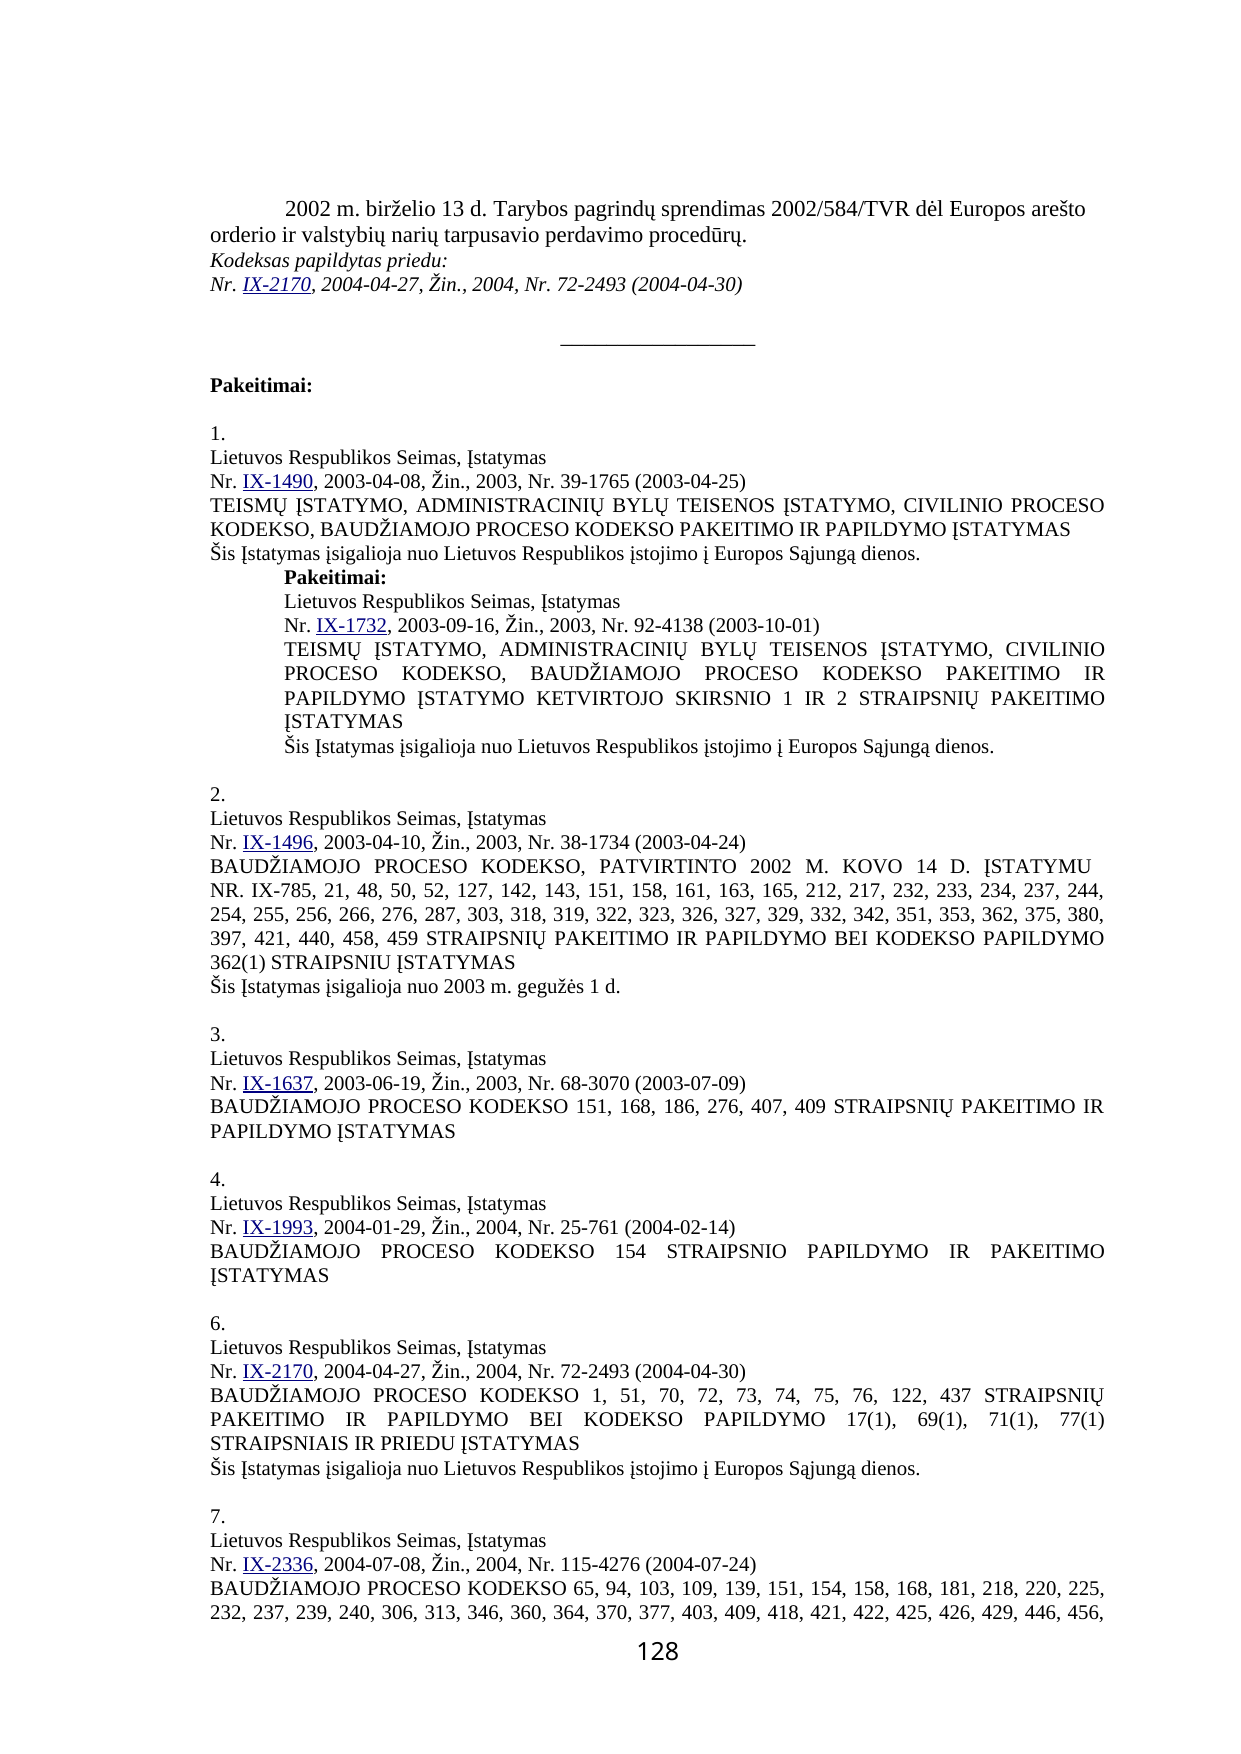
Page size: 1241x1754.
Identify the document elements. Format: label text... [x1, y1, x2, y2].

text Nr. IX-2170, 2004-04-27, Žin., 2004, Nr. 72-2493 (2004-04-30) [210, 1359, 1106, 1383]
text 2. [210, 782, 1106, 806]
text Kodeksas papildytas priedu: [210, 248, 1106, 272]
text Lietuvos Respublikos Seimas, Įstatymas [210, 806, 1106, 830]
text Nr. IX-2336, 2004-07-08, Žin., 2004, Nr. 115-4276 (2004-07-24) [210, 1552, 1106, 1576]
text Lietuvos Respublikos Seimas, Įstatymas [210, 1191, 1106, 1215]
text Nr. IX-2170, 2004-04-27, Žin., 2004, Nr. 72-2493 (2004-04-30) [210, 272, 1106, 296]
text Lietuvos Respublikos Seimas, Įstatymas [210, 1528, 1106, 1552]
text Nr. IX-1732, 2003-09-16, Žin., 2003, Nr. 92-4138 (2003-10-01) [210, 613, 1106, 637]
text TEISMŲ ĮSTATYMO, ADMINISTRACINIŲ BYLŲ TEISENOS ĮSTATYMO, CIVILINIO PROCESO KODEKSO, BAUDŽIAMOJO PROCESO KODEKSO PAKEITIMO IR PAPILDYMO ĮSTATYMAS [210, 493, 1106, 541]
text 1. [210, 421, 1106, 445]
text BAUDŽIAMOJO PROCESO KODEKSO 151, 168, 186, 276, 407, 409 STRAIPSNIŲ PAKEITIMO IR PAPILDYMO ĮSTATYMAS [210, 1094, 1106, 1143]
text Nr. IX-1637, 2003-06-19, Žin., 2003, Nr. 68-3070 (2003-07-09) [210, 1070, 1106, 1094]
text Šis Įstatymas įsigalioja nuo Lietuvos Respublikos įstojimo į Europos Sąjungą dienos. [210, 541, 1106, 565]
text TEISMŲ ĮSTATYMO, ADMINISTRACINIŲ BYLŲ TEISENOS ĮSTATYMO, CIVILINIO PROCESO KODEKSO, BAUDŽIAMOJO PROCESO KODEKSO PAKEITIMO IR PAPILDYMO ĮSTATYMO KETVIRTOJO SKIRSNIO 1 IR 2 STRAIPSNIŲ PAKEITIMO ĮSTATYMAS [284, 637, 1106, 733]
text Nr. IX-1496, 2003-04-10, Žin., 2003, Nr. 38-1734 (2003-04-24) [210, 830, 1106, 854]
text 3. [210, 1022, 1106, 1046]
text BAUDŽIAMOJO PROCESO KODEKSO, PATVIRTINTO 2002 M. KOVO 14 D. ĮSTATYMU NR. IX-785, 21, 48, 50, 52, 127, 142, 143, 151, 158, 161, 163, 165, 212, 217, 232, 233, 234, 237, 244, 254, 255, 256, 266, 276, 287, 303, 318, 319, 322, 323, 326, 327, 329, 332, 342, 351, 353, 362, 375, 380, 397, 421, 440, 458, 459 STRAIPSNIŲ PAKEITIMO IR PAPILDYMO BEI KODEKSO PAPILDYMO 362(1) STRAIPSNIU ĮSTATYMAS [210, 854, 1106, 974]
text Pakeitimai: [210, 373, 1106, 397]
text Lietuvos Respublikos Seimas, Įstatymas [210, 1046, 1106, 1070]
text 4. [210, 1167, 1106, 1191]
text Šis Įstatymas įsigalioja nuo 2003 m. gegužės 1 d. [210, 974, 1106, 998]
text Lietuvos Respublikos Seimas, Įstatymas [210, 1335, 1106, 1359]
text 7. [210, 1503, 1106, 1528]
text 6. [210, 1311, 1106, 1335]
text BAUDŽIAMOJO PROCESO KODEKSO 65, 94, 103, 109, 139, 151, 154, 158, 168, 181, 218, 220, 225, 232, 237, 239, 240, 306, 313, 346, 360, 364, 370, 377, 403, 409, 418, 421, 422, 425, 426, 429, 446, 456, [210, 1576, 1106, 1624]
text Nr. IX-1490, 2003-04-08, Žin., 2003, Nr. 39-1765 (2003-04-25) [210, 469, 1106, 493]
text Pakeitimai: [210, 565, 1106, 589]
text BAUDŽIAMOJO PROCESO KODEKSO 1, 51, 70, 72, 73, 74, 75, 76, 122, 437 STRAIPSNIŲ PAKEITIMO IR PAPILDYMO BEI KODEKSO PAPILDYMO 17(1), 69(1), 71(1), 77(1) STRAIPSNIAIS IR PRIEDU ĮSTATYMAS [210, 1383, 1106, 1455]
text BAUDŽIAMOJO PROCESO KODEKSO 154 STRAIPSNIO PAPILDYMO IR PAKEITIMO ĮSTATYMAS [210, 1239, 1106, 1287]
text Šis Įstatymas įsigalioja nuo Lietuvos Respublikos įstojimo į Europos Sąjungą dienos. [210, 733, 1106, 758]
text Lietuvos Respublikos Seimas, Įstatymas [210, 445, 1106, 469]
text Lietuvos Respublikos Seimas, Įstatymas [210, 589, 1106, 613]
text 2002 m. birželio 13 d. Tarybos pagrindų sprendimas 2002/584/TVR dėl Europos arešto orderio ir valstybių narių tarpusavio perdavimo procedūrų. [210, 195, 1106, 248]
text Šis Įstatymas įsigalioja nuo Lietuvos Respublikos įstojimo į Europos Sąjungą dienos. [210, 1455, 1106, 1479]
text Nr. IX-1993, 2004-01-29, Žin., 2004, Nr. 25-761 (2004-02-14) [210, 1215, 1106, 1239]
text _________________ [210, 322, 1106, 348]
